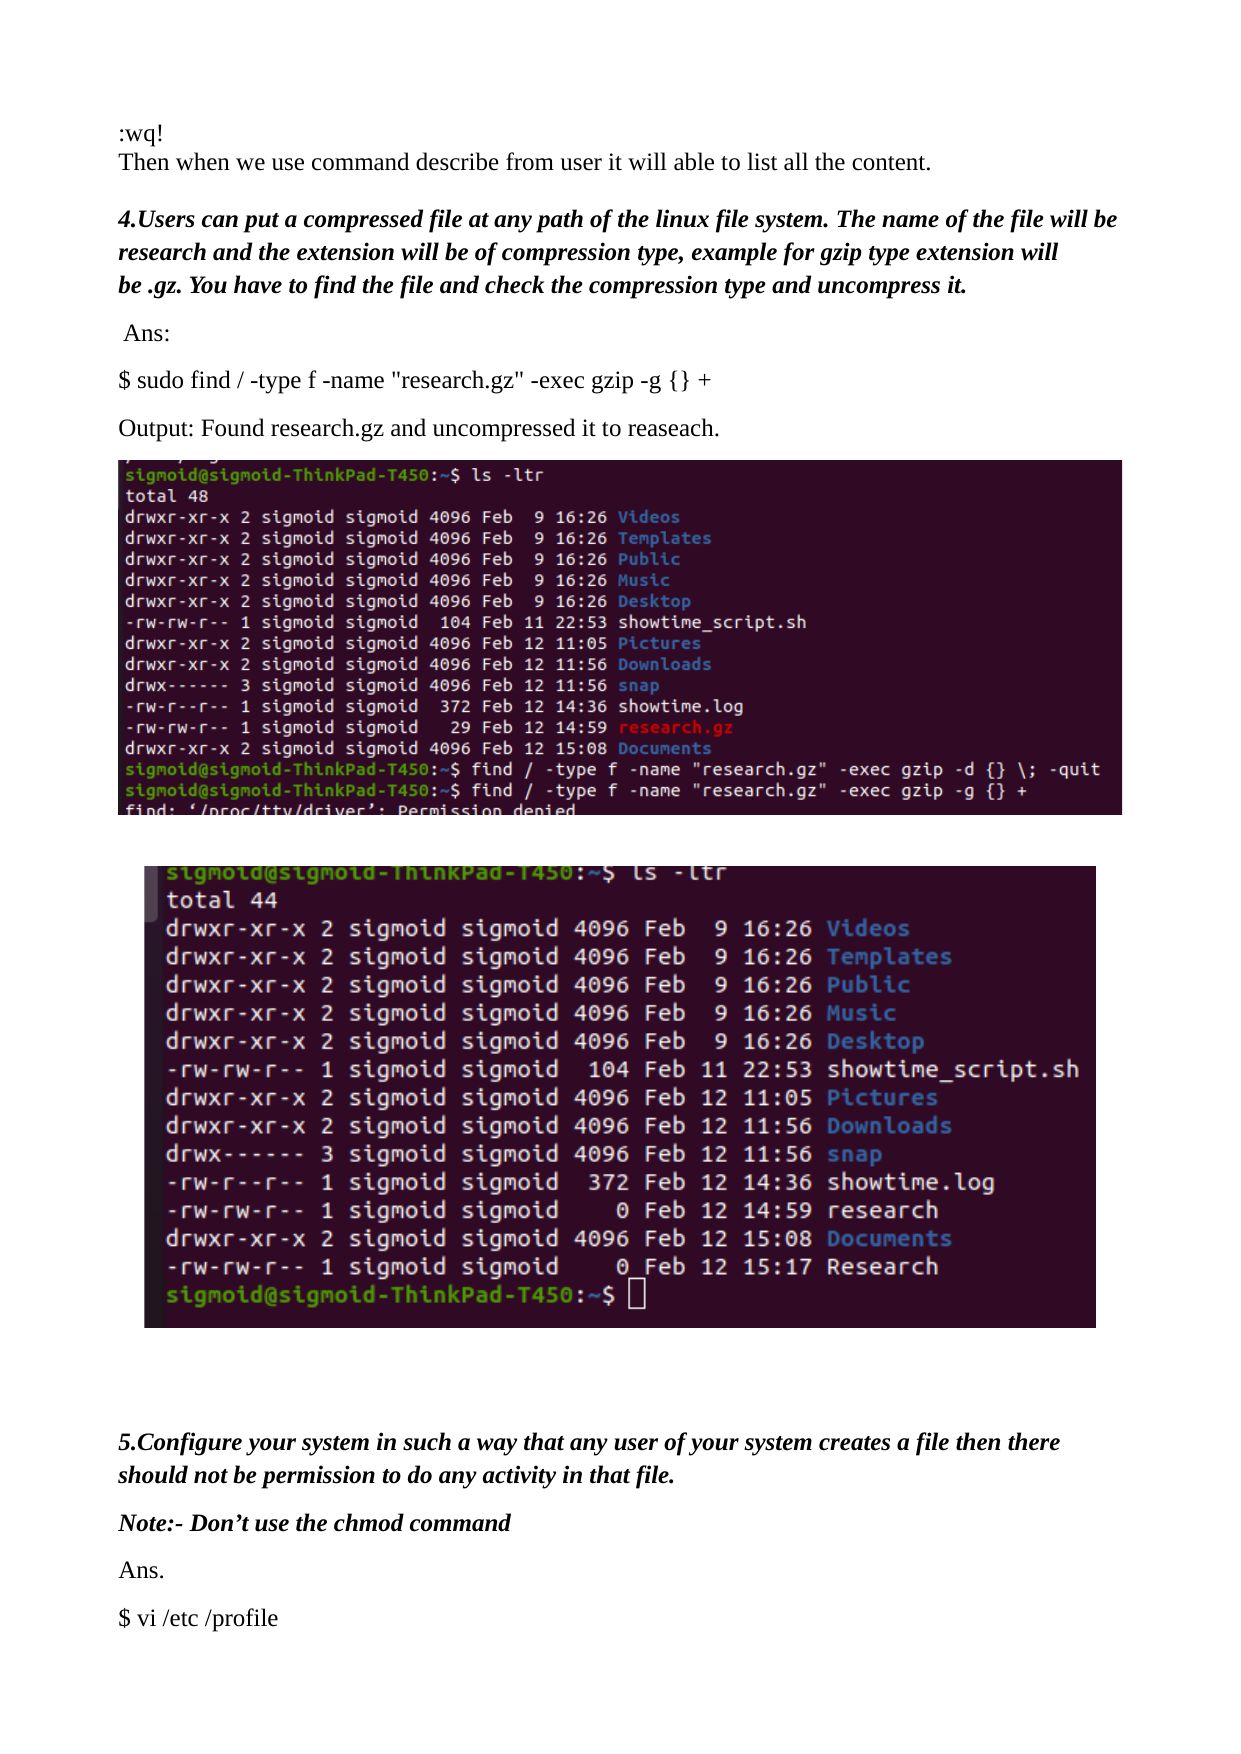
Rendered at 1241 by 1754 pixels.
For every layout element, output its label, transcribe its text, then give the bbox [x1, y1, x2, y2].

text 5.Configure your system in such a way that any user of your system creates a file then there should not be permission to do any activity in that file. [118, 1427, 1122, 1489]
picture [144, 866, 1096, 1328]
text Ans. [118, 1555, 1122, 1584]
text Then when we use command describe from user it will able to list all the content. [118, 147, 1122, 176]
text $ sudo find / -type f -name "research.gz" -exec gzip -g {} + [118, 366, 1122, 394]
text Ans: [118, 318, 1122, 347]
picture [118, 460, 1123, 815]
text $ vi /etc /profile [118, 1603, 1122, 1632]
text Output: Found research.gz and uncompressed it to reaseach. [118, 413, 1122, 442]
text 4.Users can put a compressed file at any path of the linux file system. The name of the file will be research and the extension will be of compression type, example for gzip type extension will be .gz. You have to find the file and check the compression type and uncompress it. [118, 204, 1122, 299]
text :wq! [118, 118, 1122, 147]
text Note:- Don’t use the chmod command [118, 1508, 1122, 1537]
